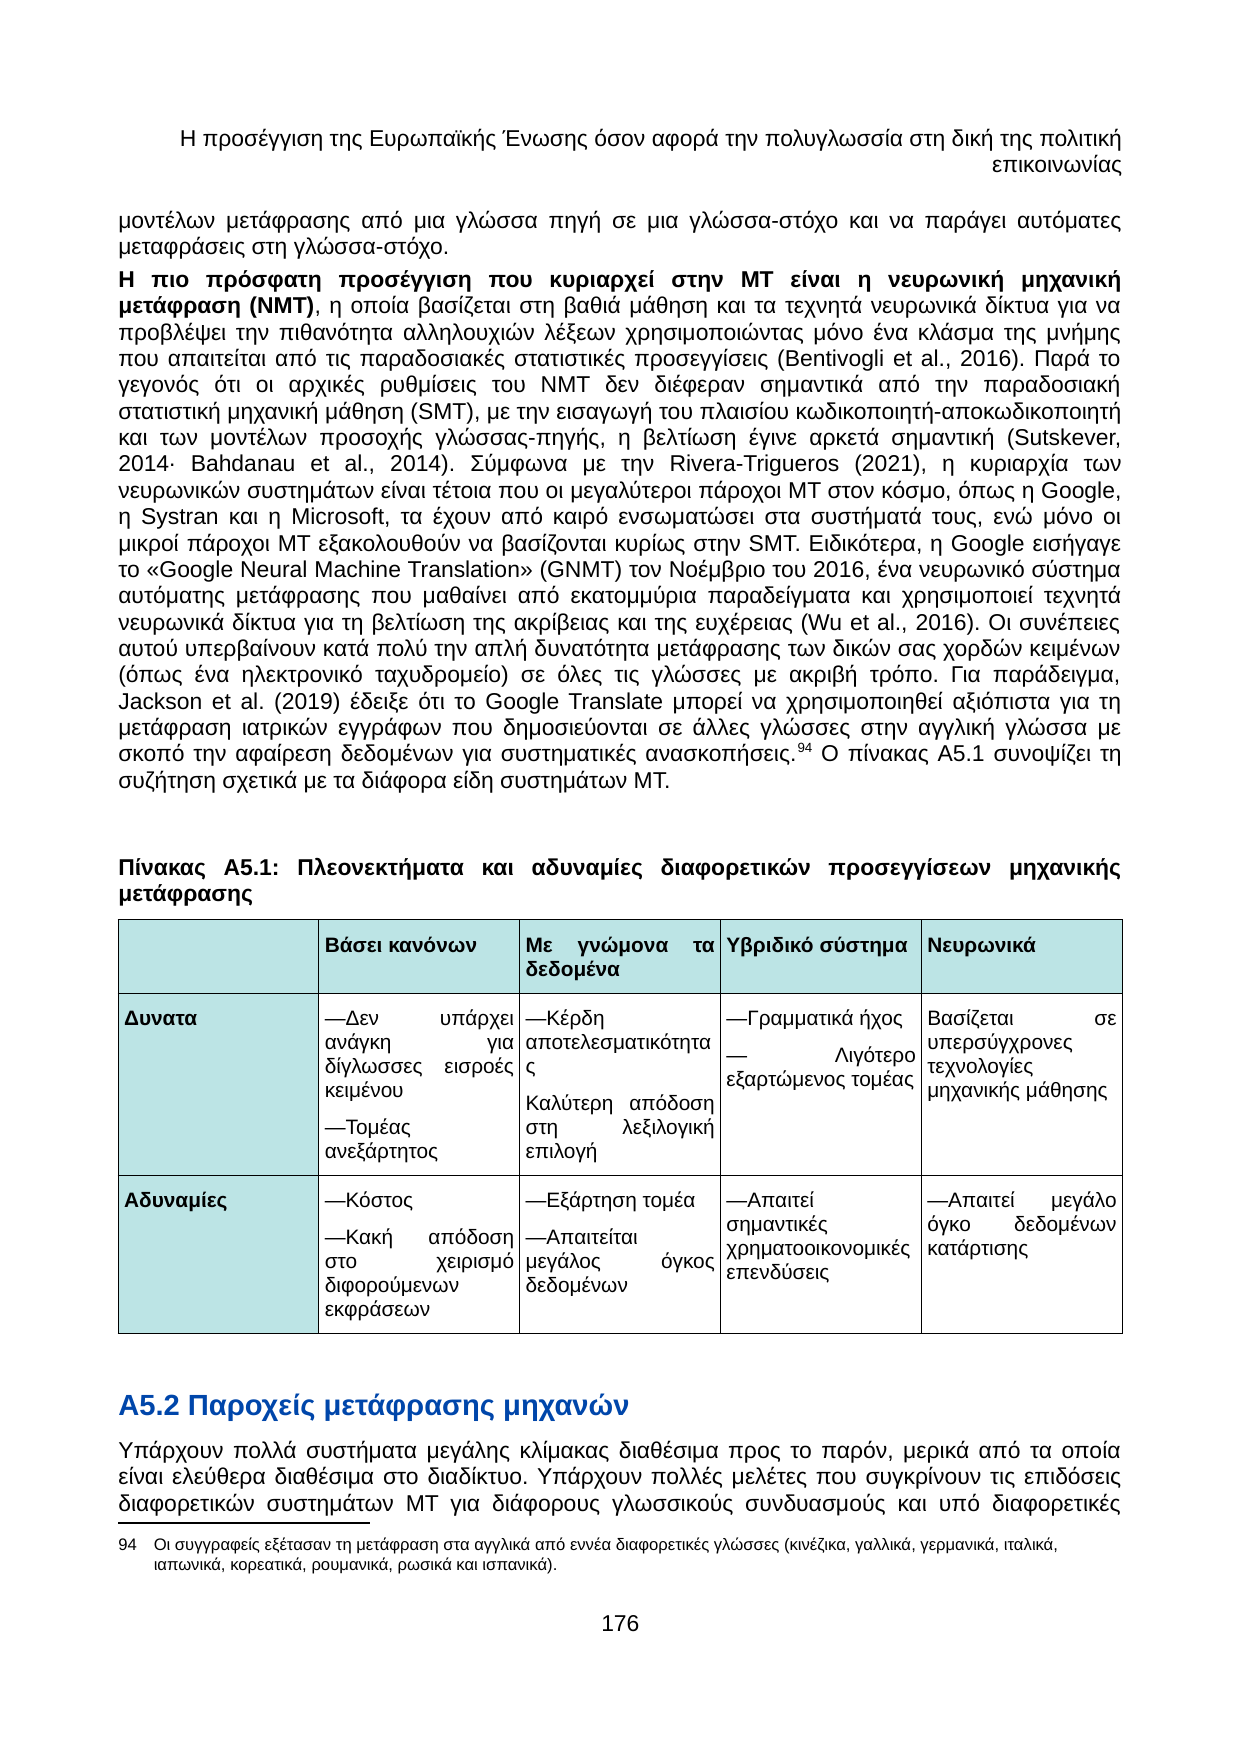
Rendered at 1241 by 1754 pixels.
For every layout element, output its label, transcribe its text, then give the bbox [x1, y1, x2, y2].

table_cell —Γραμματικά ήχος — Λιγότερο εξαρτώμενος τομέας [721, 994, 921, 1175]
table_header [119, 920, 318, 993]
text Η πιο πρόσφατη προσέγγιση που κυριαρχεί στην MT είναι η νευρωνική μηχανική μετάφραση (NMT), η οποία βασίζεται στη βαθιά μάθηση και τα τεχνητά νευρωνικά δίκτυα για να προβλέψει την πιθανότητα αλληλουχιών λέξεων χρησιμοποιώντας μόνο ένα κλάσμα της μνήμης που απαιτείται από τις παραδοσιακές στατιστικές προσεγγίσεις (Bentivogli et al., 2016). Παρά το γεγονός ότι οι αρχικές ρυθμίσεις του NMT δεν διέφεραν σημαντικά από την παραδοσιακή στατιστική μηχανική μάθηση (SMT), με την εισαγωγή του πλαισίου κωδικοποιητή-αποκωδικοποιητή και των μοντέλων προσοχής γλώσσας-πηγής, η βελτίωση έγινε αρκετά σημαντική (Sutskever, 2014· Bahdanau et al., 2014). Σύμφωνα με την Rivera-Trigueros (2021), η κυριαρχία των νευρωνικών συστημάτων είναι τέτοια που οι μεγαλύτεροι πάροχοι MT στον κόσμο, όπως η Google, η Systran και η Microsoft, τα έχουν από καιρό ενσωματώσει στα συστήματά τους, ενώ μόνο οι μικροί πάροχοι MT εξακολουθούν να βασίζονται κυρίως στην SMT. Ειδικότερα, η Google εισήγαγε το «Google Neural Machine Translation» (GNMT) τον Νοέμβριο του 2016, ένα νευρωνικό σύστημα αυτόματης μετάφρασης που μαθαίνει από εκατομμύρια παραδείγματα και χρησιμοποιεί τεχνητά νευρωνικά δίκτυα για τη βελτίωση της ακρίβειας και της ευχέρειας (Wu et al., 2016). Οι συνέπειες αυτού υπερβαίνουν κατά πολύ την απλή δυνατότητα μετάφρασης των δικών σας χορδών κειμένων (όπως ένα ηλεκτρονικό ταχυδρομείο) σε όλες τις γλώσσες με ακριβή τρόπο. Για παράδειγμα, Jackson et al. (2019) έδειξε ότι το Google Translate μπορεί να χρησιμοποιηθεί αξιόπιστα για τη μετάφραση ιατρικών εγγράφων που δημοσιεύονται σε άλλες γλώσσες στην αγγλική γλώσσα με σκοπό την αφαίρεση δεδομένων για συστηματικές ανασκοπήσεις. Ο πίνακας A5.1 συνοψίζει τη συζήτηση σχετικά με τα διάφορα είδη συστημάτων MT. [118, 266, 1122, 793]
table_cell —Εξάρτηση τομέα —Απαιτείται μεγάλος όγκος δεδομένων [520, 1176, 720, 1333]
table_header Υβριδικό σύστημα [721, 920, 921, 993]
table_cell —Απαιτεί σημαντικές χρηματοοικονομικές επενδύσεις [721, 1176, 921, 1333]
table_cell —Κέρδη αποτελεσματικότητας Καλύτερη απόδοση στη λεξιλογική επιλογή [520, 994, 720, 1175]
text μοντέλων μετάφρασης από μια γλώσσα πηγή σε μια γλώσσα-στόχο και να παράγει αυτόματες μεταφράσεις στη γλώσσα-στόχο. [118, 207, 1122, 259]
text Πίνακας A5.1: Πλεονεκτήματα και αδυναμίες διαφορετικών προσεγγίσεων μηχανικής μετάφρασης [118, 854, 1122, 907]
table_cell —Απαιτεί μεγάλο όγκο δεδομένων κατάρτισης [922, 1176, 1122, 1333]
text Οι συγγραφείς εξέτασαν τη μετάφραση στα αγγλικά από εννέα διαφορετικές γλώσσες (κινέζικα, γαλλικά, γερμανικά, ιταλικά, ιαπωνικά, κορεατικά, ρουμανικά, ρωσικά και ισπανικά). [118, 1535, 1122, 1573]
table_header Βάσει κανόνων [319, 920, 519, 993]
table_header Με γνώμονα τα δεδομένα [520, 920, 720, 993]
table_cell Αδυναμίες [119, 1176, 318, 1333]
table_cell Βασίζεται σε υπερσύγχρονες τεχνολογίες μηχανικής μάθησης [922, 994, 1122, 1175]
table_cell Δυνατα [119, 994, 318, 1175]
text Υπάρχουν πολλά συστήματα μεγάλης κλίμακας διαθέσιμα προς το παρόν, μερικά από τα οποία είναι ελεύθερα διαθέσιμα στο διαδίκτυο. Υπάρχουν πολλές μελέτες που συγκρίνουν τις επιδόσεις διαφορετικών συστημάτων MT για διάφορους γλωσσικούς συνδυασμούς και υπό διαφορετικές [118, 1437, 1122, 1516]
subtitle A5.2 Παροχείς μετάφρασης μηχανών [118, 1387, 1122, 1421]
table_cell —Κόστος —Κακή απόδοση στο χειρισμό διφορούμενων εκφράσεων [319, 1176, 519, 1333]
table_cell —Δεν υπάρχει ανάγκη για δίγλωσσες εισροές κειμένου —Τομέας ανεξάρτητος [319, 994, 519, 1175]
table_header Νευρωνικά [922, 920, 1122, 993]
